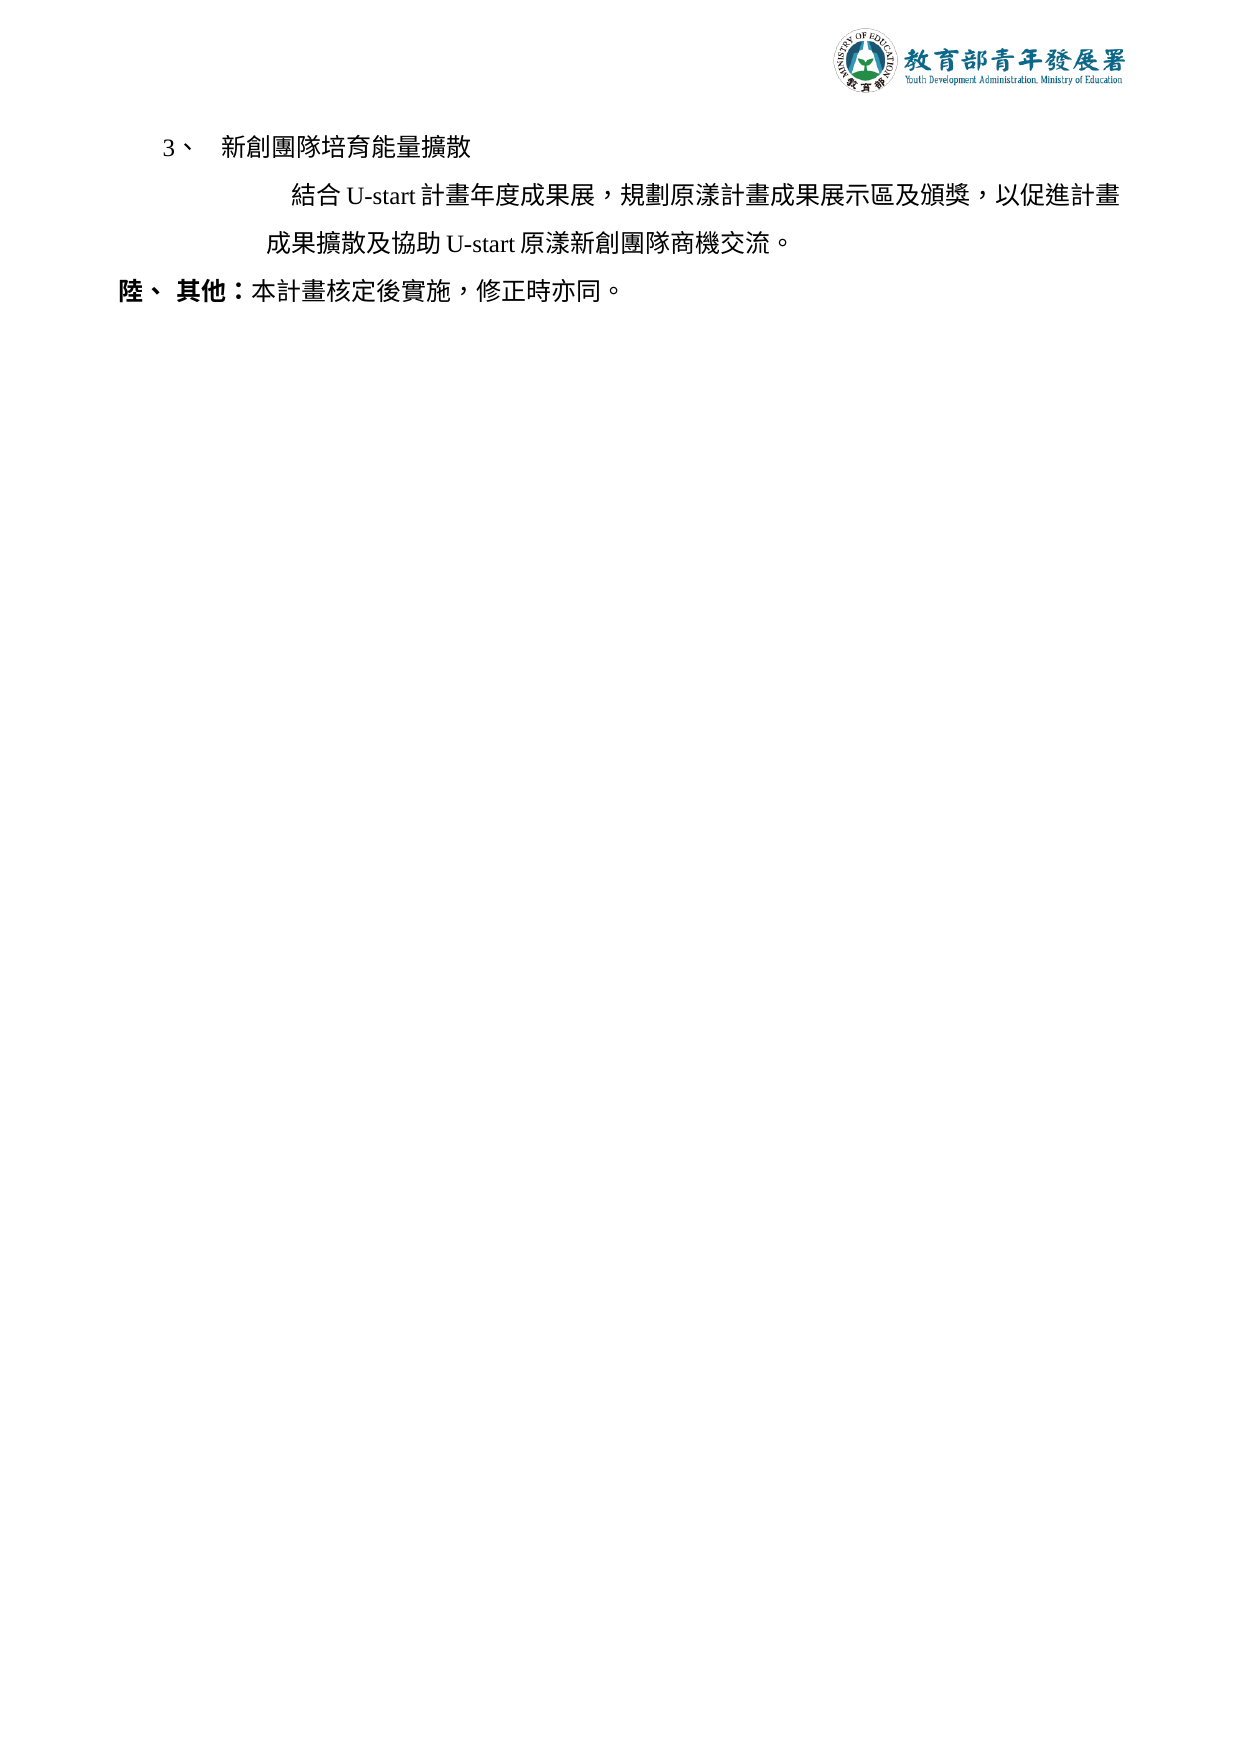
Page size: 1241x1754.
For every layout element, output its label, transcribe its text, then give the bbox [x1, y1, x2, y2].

list 新創團隊培育能量擴散 [162, 118, 1122, 166]
list 其他：本計畫核定後實施，修正時亦同。 [118, 262, 1122, 310]
text 結合U-start計畫年度成果展，規劃原漾計畫成果展示區及頒獎，以促進計畫成果擴散及協助U-start原漾新創團隊商機交流。 [266, 166, 1122, 262]
picture [826, 23, 1131, 97]
